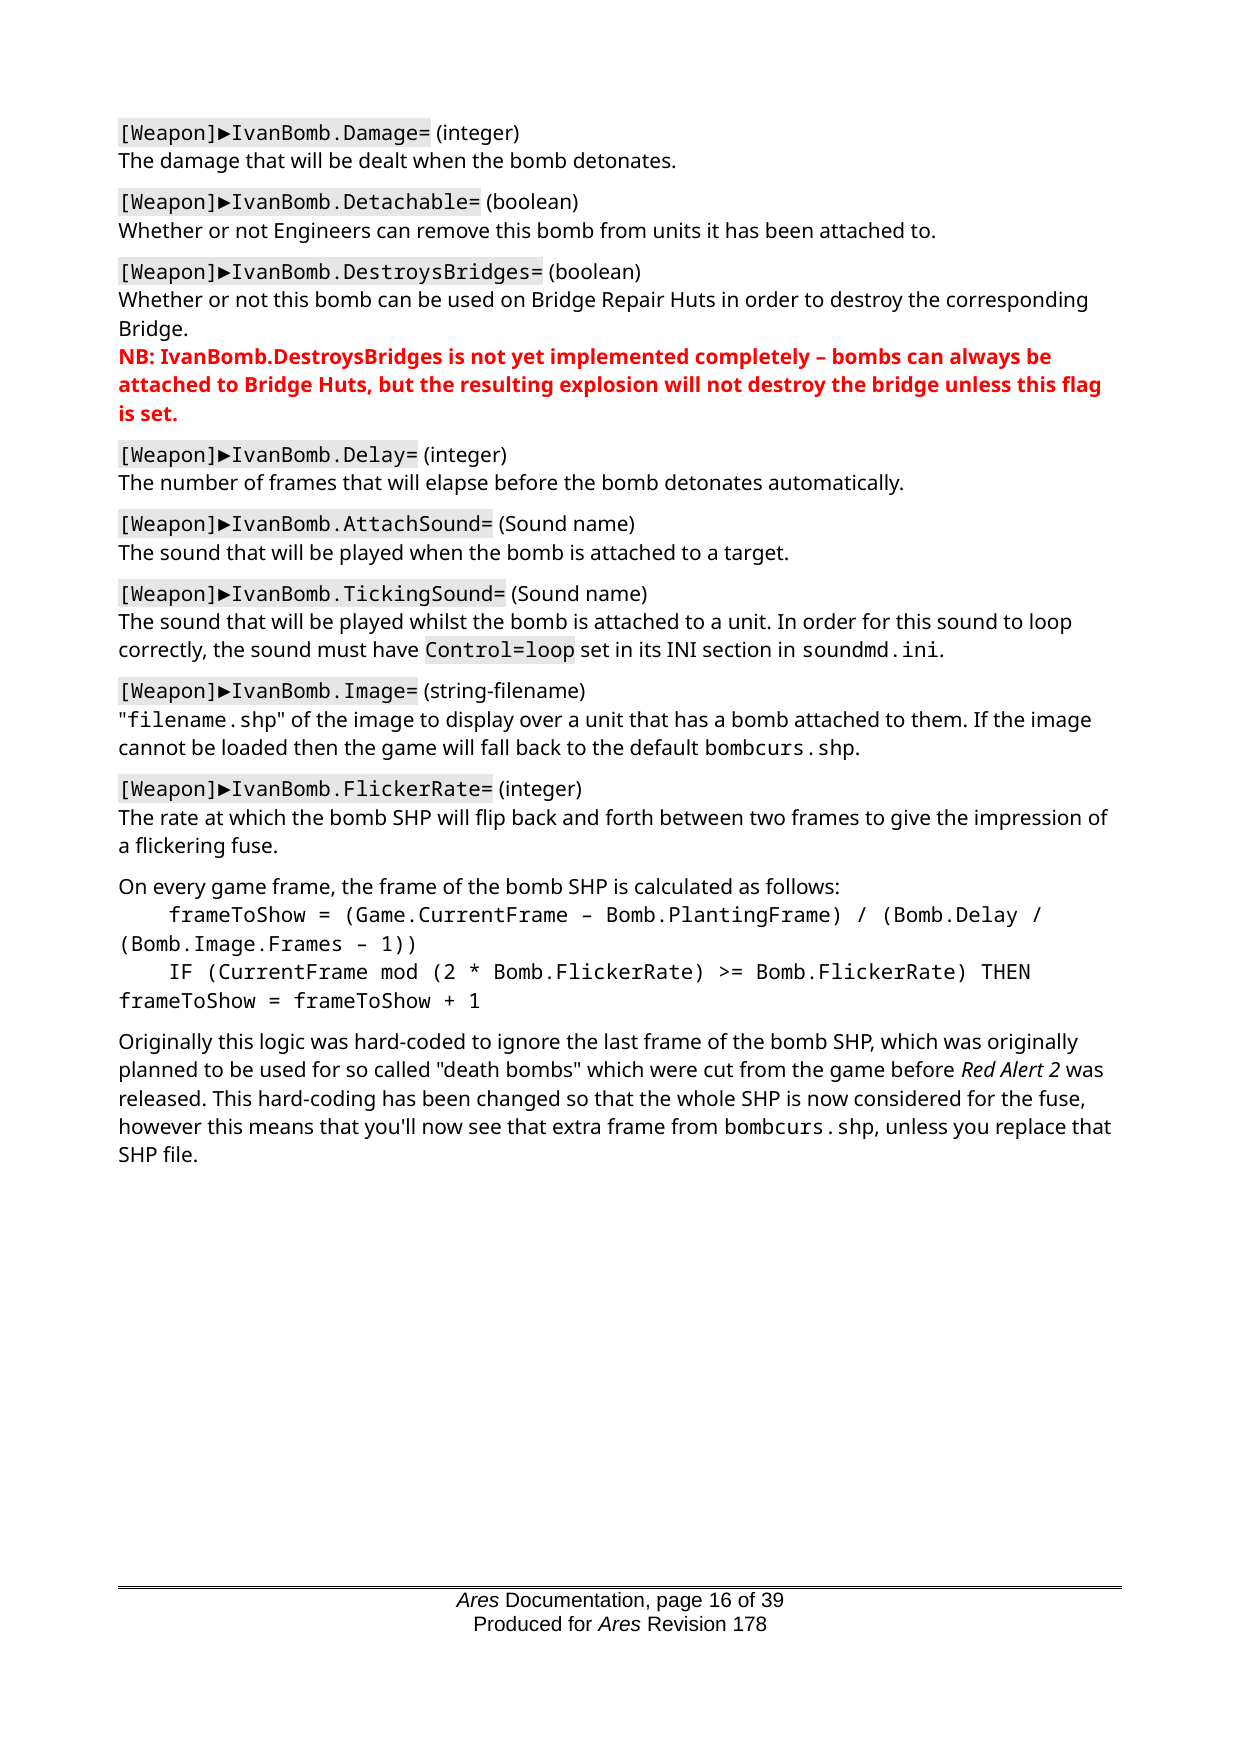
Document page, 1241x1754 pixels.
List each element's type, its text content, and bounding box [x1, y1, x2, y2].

text Originally this logic was hard-coded to ignore the last frame of the bomb SHP, which was originally planned to be used for so called "death bombs" which were cut from the game before Red Alert 2 was released. This hard-coding has been changed so that the whole SHP is now considered for the fuse, however this means that you'll now see that extra frame from bombcurs.shp, unless you replace that SHP file. [118, 1027, 1122, 1169]
text [Weapon]►IvanBomb.DestroysBridges= (boolean) Whether or not this bomb can be used on Bridge Repair Huts in order to destroy the corresponding Bridge. NB: IvanBomb.DestroysBridges is not yet implemented completely – bombs can always be attached to Bridge Huts, but the resulting explosion will not destroy the bridge unless this flag is set. [118, 257, 1122, 427]
text [Weapon]►IvanBomb.Detachable= (boolean) Whether or not Engineers can remove this bomb from units it has been attached to. [118, 187, 1122, 244]
text [Weapon]►IvanBomb.Delay= (integer) The number of frames that will elapse before the bomb detonates automatically. [118, 440, 1122, 497]
text On every game frame, the frame of the bomb SHP is calculated as follows: frameToShow = (Game.CurrentFrame – Bomb.PlantingFrame) / (Bomb.Delay / (Bomb.Image.Frames – 1)) IF (CurrentFrame mod (2 * Bomb.FlickerRate) >= Bomb.FlickerRate) THEN frameToShow = frameToShow + 1 [118, 872, 1122, 1014]
text [Weapon]►IvanBomb.TickingSound= (Sound name) The sound that will be played whilst the bomb is attached to a unit. In order for this sound to loop correctly, the sound must have Control=loop set in its INI section in soundmd.ini. [118, 579, 1122, 664]
text [Weapon]►IvanBomb.FlickerRate= (integer) The rate at which the bomb SHP will flip back and forth between two frames to give the impression of a flickering fuse. [118, 774, 1122, 860]
text [Weapon]►IvanBomb.Image= (string-filename) "filename.shp" of the image to display over a unit that has a bomb attached to them. If the image cannot be loaded then the game will fall back to the default bombcurs.shp. [118, 677, 1122, 762]
text [Weapon]►IvanBomb.AttachSound= (Sound name) The sound that will be played when the bomb is attached to a target. [118, 509, 1122, 566]
text [Weapon]►IvanBomb.Damage= (integer) The damage that will be dealt when the bomb detonates. [118, 118, 1122, 175]
